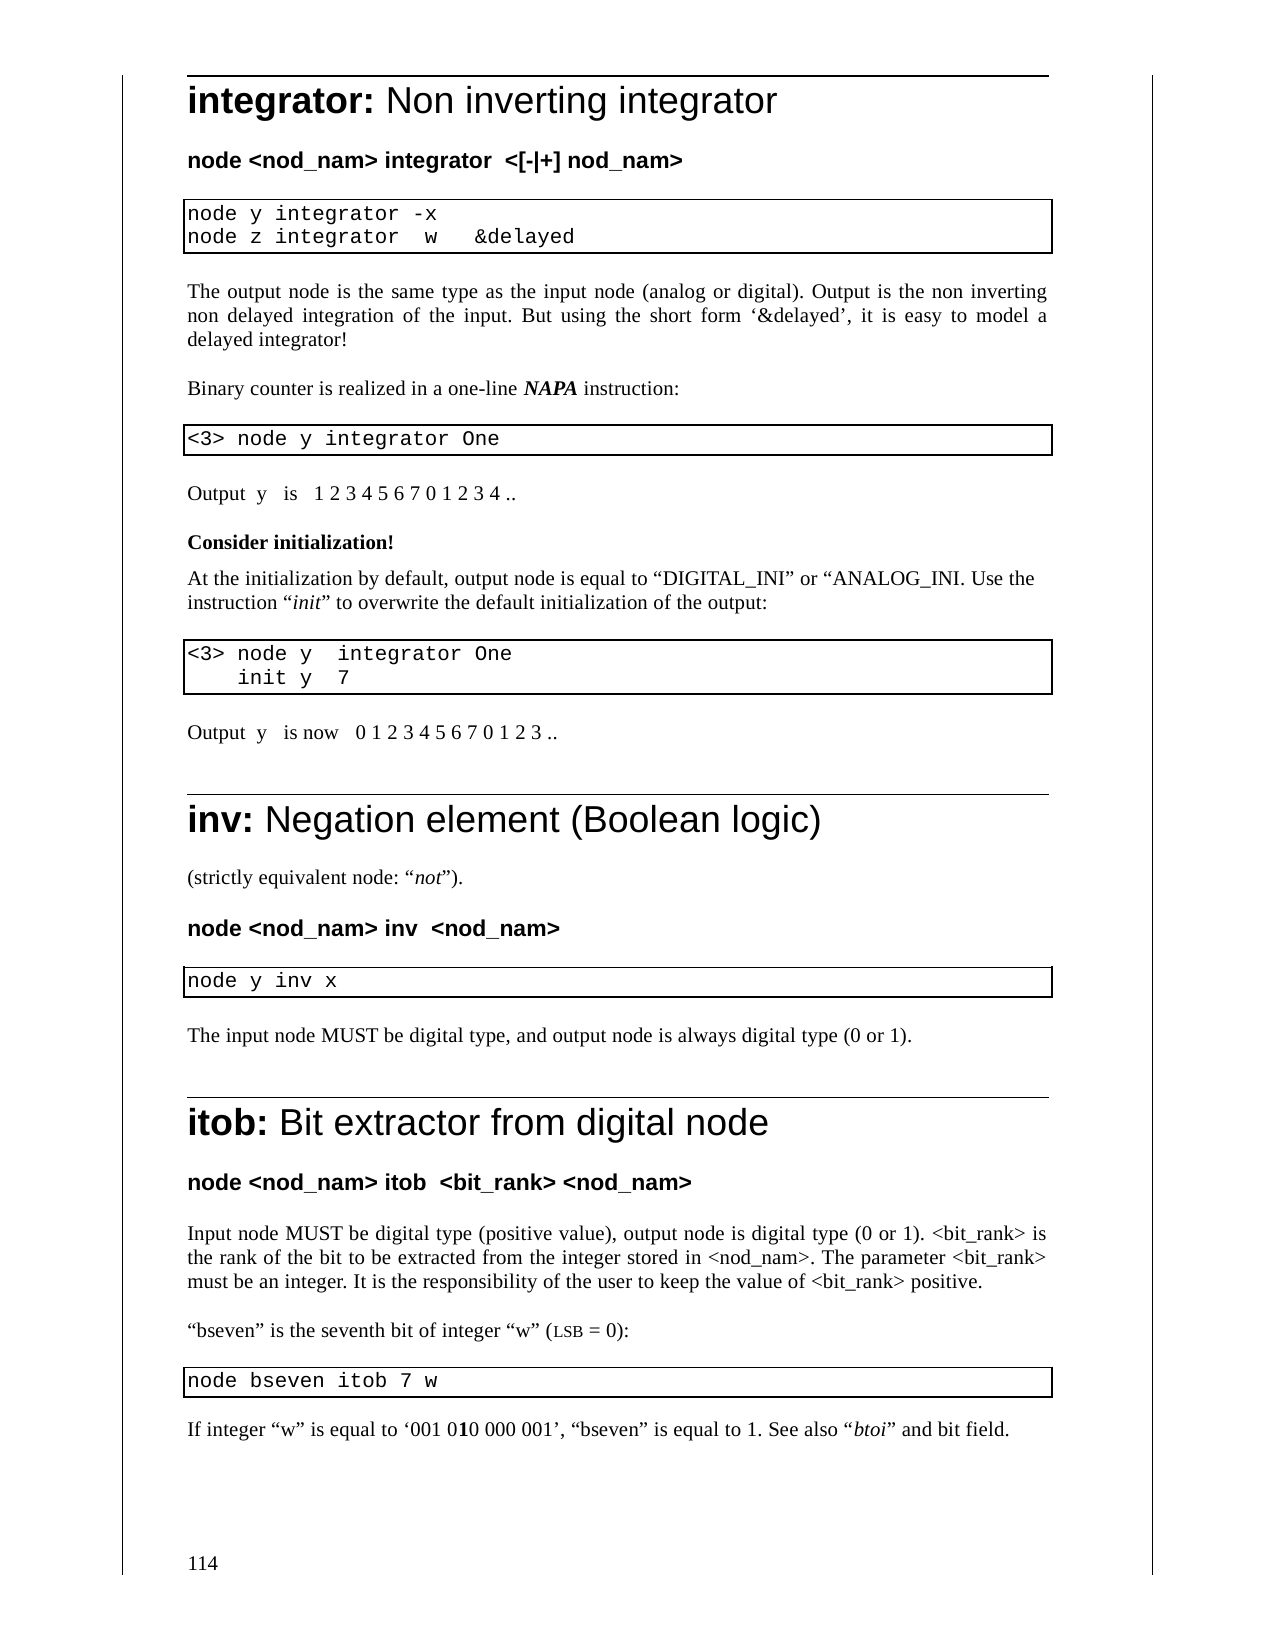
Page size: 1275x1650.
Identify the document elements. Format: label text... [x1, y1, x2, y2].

text node z integrator w &delayed [185, 223, 1051, 252]
text Output y is now 0 1 2 3 4 5 6 7 0 1 2 3 .. [187, 719, 1049, 743]
text If integer “w” is equal to ‘001 010 000 001’, “bseven” is equal to 1. See also “btoi” and bit field. [187, 1417, 1049, 1441]
subtitle itob: Bit extractor from digital node [187, 1098, 1049, 1143]
text Binary counter is realized in a one-line NAPA instruction: [187, 376, 1049, 424]
text The output node is the same type as the input node (analog or digital). Output is the non inverting non delayed integration of the input. But using the short form ‘&delayed’, it is easy to model a delayed integrator! [187, 279, 1049, 351]
subtitle integrator: Non inverting integrator [187, 77, 1049, 122]
text Input node MUST be digital type (positive value), output node is digital type (0 or 1). <bit_rank> is the rank of the bit to be extracted from the integer stored in <nod_nam>. The parameter <bit_rank> must be an integer. It is the responsibility of the user to keep the value of <bit_rank> positive. [187, 1220, 1049, 1293]
text node bseven itob 7 w [185, 1368, 1051, 1396]
text node <nod_nam> itob <bit_rank> <nod_nam> [187, 1168, 1049, 1195]
subtitle inv: Negation element (Boolean logic) [187, 795, 1049, 840]
text At the initialization by default, output node is equal to “DIGITAL_INI” or “ANALOG_INI. Use the instruction “init” to overwrite the default initialization of the output: [187, 566, 1049, 614]
text <3> node y integrator One init y 7 [185, 641, 1051, 693]
text node <nod_nam> inv <nod_nam> [187, 914, 1049, 941]
text <3> node y integrator One [185, 426, 1051, 454]
text The input node MUST be digital type, and output node is always digital type (0 or 1). [187, 1023, 1049, 1047]
text Consider initialization! [187, 529, 1049, 554]
text “bseven” is the seventh bit of integer “w” (lsb = 0): [187, 1318, 1049, 1342]
text Output y is 1 2 3 4 5 6 7 0 1 2 3 4 .. [187, 481, 1049, 504]
text node <nod_nam> integrator <[-|+] nod_nam> [187, 147, 1049, 174]
text node y inv x [185, 968, 1051, 996]
text node y integrator -x [185, 200, 1051, 223]
text (strictly equivalent node: “not”). [187, 865, 1049, 889]
